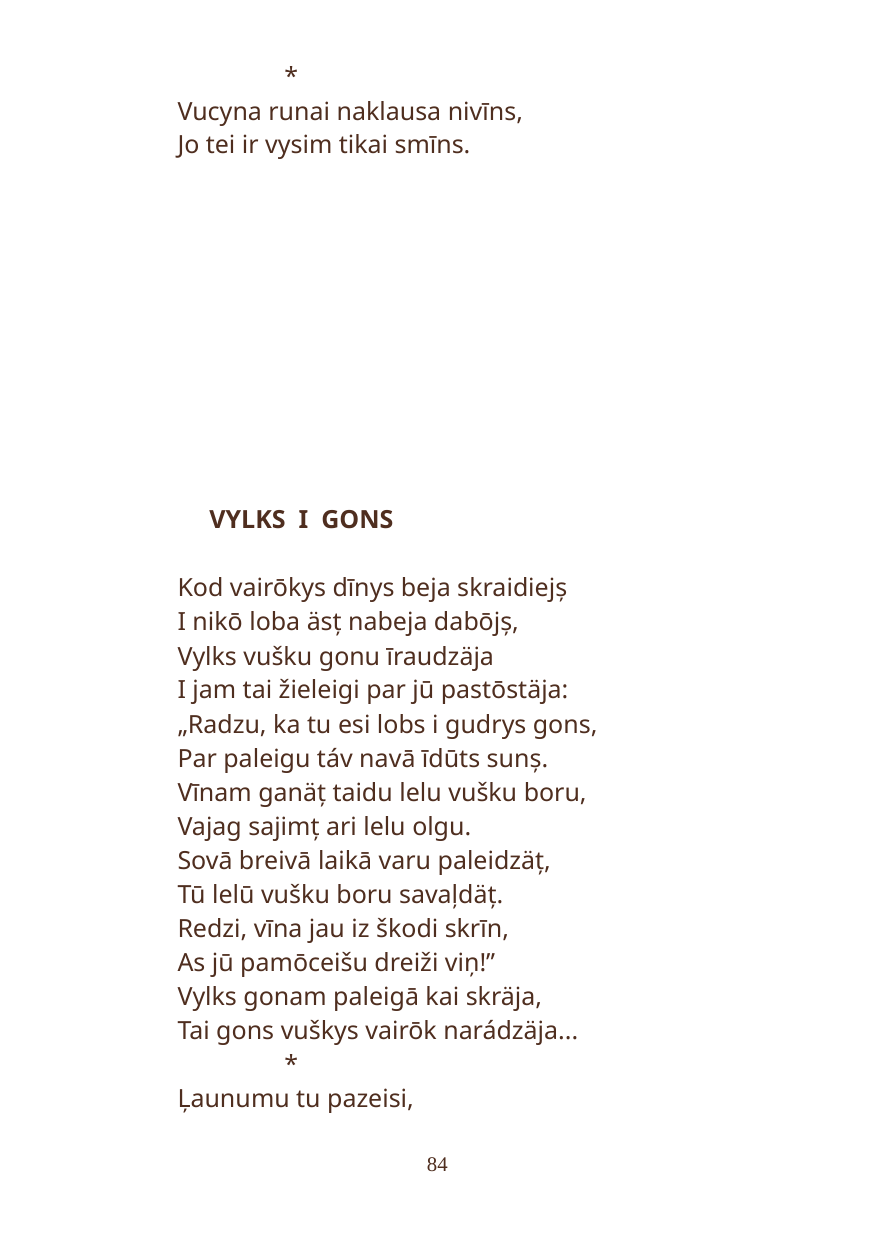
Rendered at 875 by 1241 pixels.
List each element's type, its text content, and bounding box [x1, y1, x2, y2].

text I nikō loba äsț nabeja dabōjș, [177, 604, 815, 638]
text As jū pamōceišu dreiži viņ!” [177, 945, 815, 979]
text I jam tai žieleigi par jū pastōstäja: [177, 672, 815, 706]
text Vylks gonam paleigā kai skräja, [177, 979, 815, 1013]
text Jo tei ir vysim tikai smīns. [177, 127, 815, 161]
text Sovā breivā laikā varu paleidzäț, [177, 842, 815, 877]
text Tai gons vuškys vairōk narádzäja... [177, 1013, 815, 1047]
text Vīnam ganäț taidu lelu vušku boru, [177, 774, 815, 808]
text Tū lelū vušku boru savaļdäț. [177, 877, 815, 911]
text VYLKS I GONS [177, 502, 815, 536]
text Vylks vušku gonu īraudzäja [177, 638, 815, 672]
text Vajag sajimț ari lelu olgu. [177, 808, 815, 842]
text Par paleigu táv navā īdūts sunș. [177, 740, 815, 774]
text „Radzu, ka tu esi lobs i gudrys gons, [177, 706, 815, 740]
text * [177, 1047, 815, 1081]
text Redzi, vīna jau iz škodi skrīn, [177, 911, 815, 945]
text Vucyna runai naklausa nivīns, [177, 93, 815, 127]
text * [177, 59, 815, 93]
text Ļaunumu tu pazeisi, [177, 1081, 815, 1115]
text Kod vairōkys dīnys beja skraidiejș [177, 570, 815, 604]
